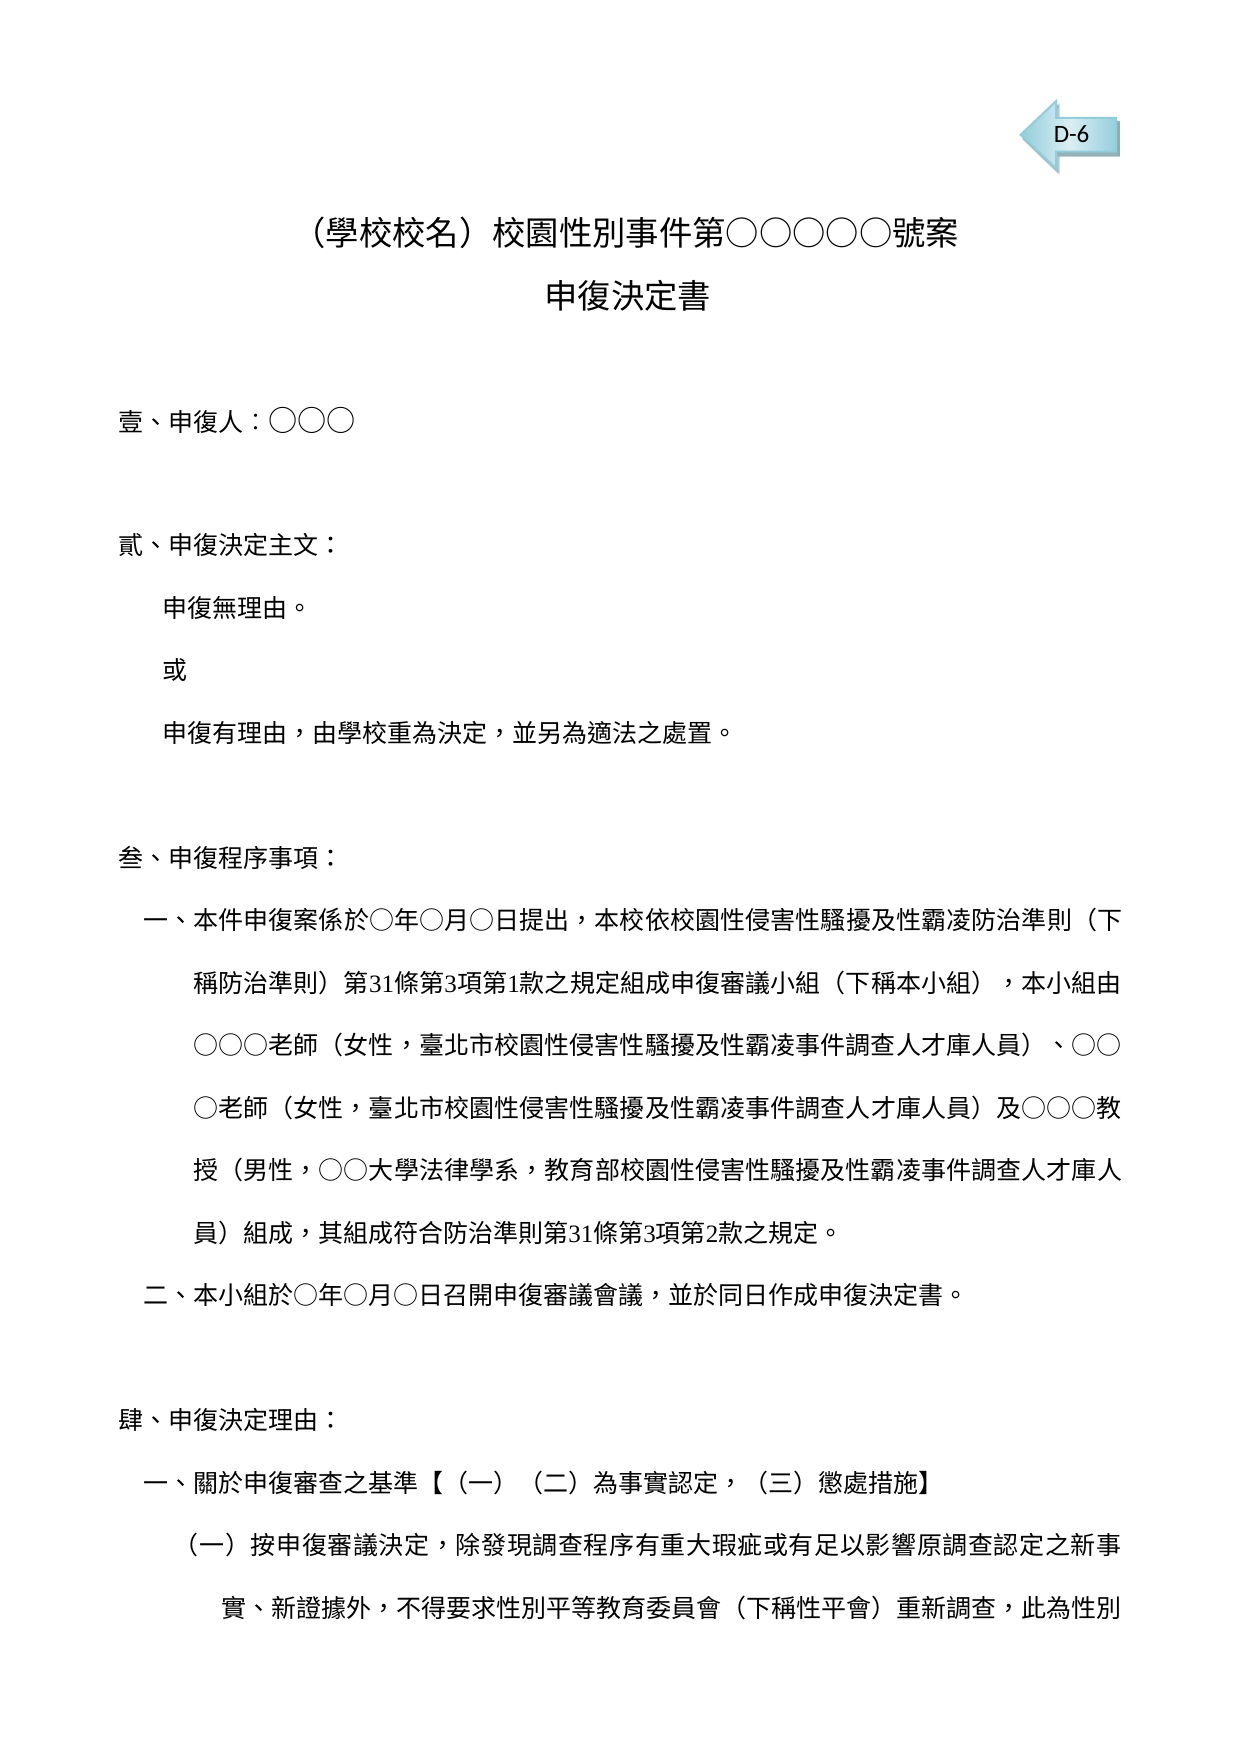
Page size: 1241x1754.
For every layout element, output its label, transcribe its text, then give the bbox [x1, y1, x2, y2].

text 申復無理由。 [162, 564, 1122, 627]
text 申復決定書 [118, 252, 1122, 314]
text 肆、申復決定理由： [118, 1377, 1122, 1439]
text 壹、申復人︰○○○ [118, 377, 1122, 439]
text 一、關於申復審查之基準【（一）（二）為事實認定，（三）懲處措施】 [143, 1439, 1122, 1502]
text 或 [162, 627, 1122, 689]
text 申復有理由，由學校重為決定，並另為適法之處置。 [162, 689, 1122, 752]
text （一）按申復審議決定，除發現調查程序有重大瑕疵或有足以影響原調查認定之新事實、新證據外，不得要求性別平等教育委員會（下稱性平會）重新調查，此為性別 [174, 1502, 1122, 1627]
text 二、本小組於○年○月○日召開申復審議會議，並於同日作成申復決定書。 [143, 1252, 1122, 1314]
text 貳、申復決定主文： [118, 502, 1122, 564]
text 叁、申復程序事項： [118, 814, 1122, 877]
text （學校校名）校園性別事件第○○○○○號案 [118, 189, 1122, 252]
text 一、本件申復案係於○年○月○日提出，本校依校園性侵害性騷擾及性霸凌防治準則（下稱防治準則）第31條第3項第1款之規定組成申復審議小組（下稱本小組），本小組由○○○老師（女性，臺北市校園性侵害性騷擾及性霸凌事件調查人才庫人員）、○○○老師（女性，臺北市校園性侵害性騷擾及性霸凌事件調查人才庫人員）及○○○教授（男性，○○大學法律學系，教育部校園性侵害性騷擾及性霸凌事件調查人才庫人員）組成，其組成符合防治準則第31條第3項第2款之規定。 [143, 877, 1122, 1252]
